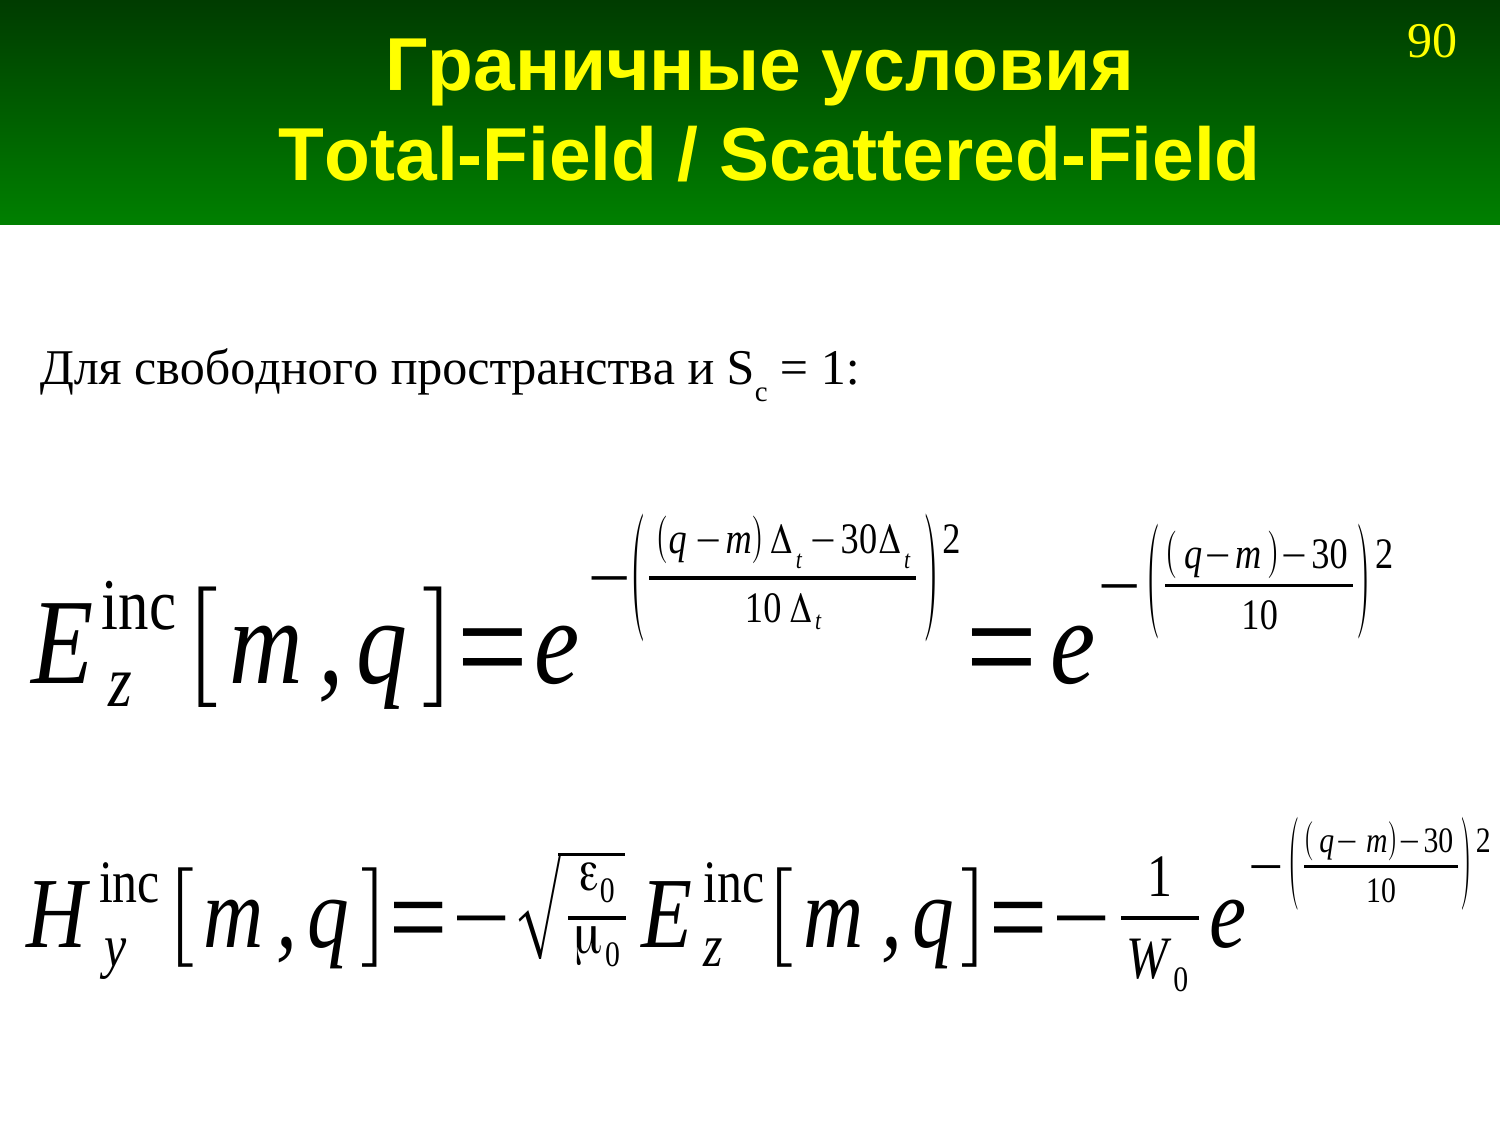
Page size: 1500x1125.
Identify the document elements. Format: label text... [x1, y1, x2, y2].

chart [0, 814, 1500, 998]
chart [0, 507, 1418, 726]
text_box Для свободного пространства и Sc = 1: [25, 327, 875, 415]
title Граничные условия Total-Field / Scattered-Field [100, 7, 1441, 204]
